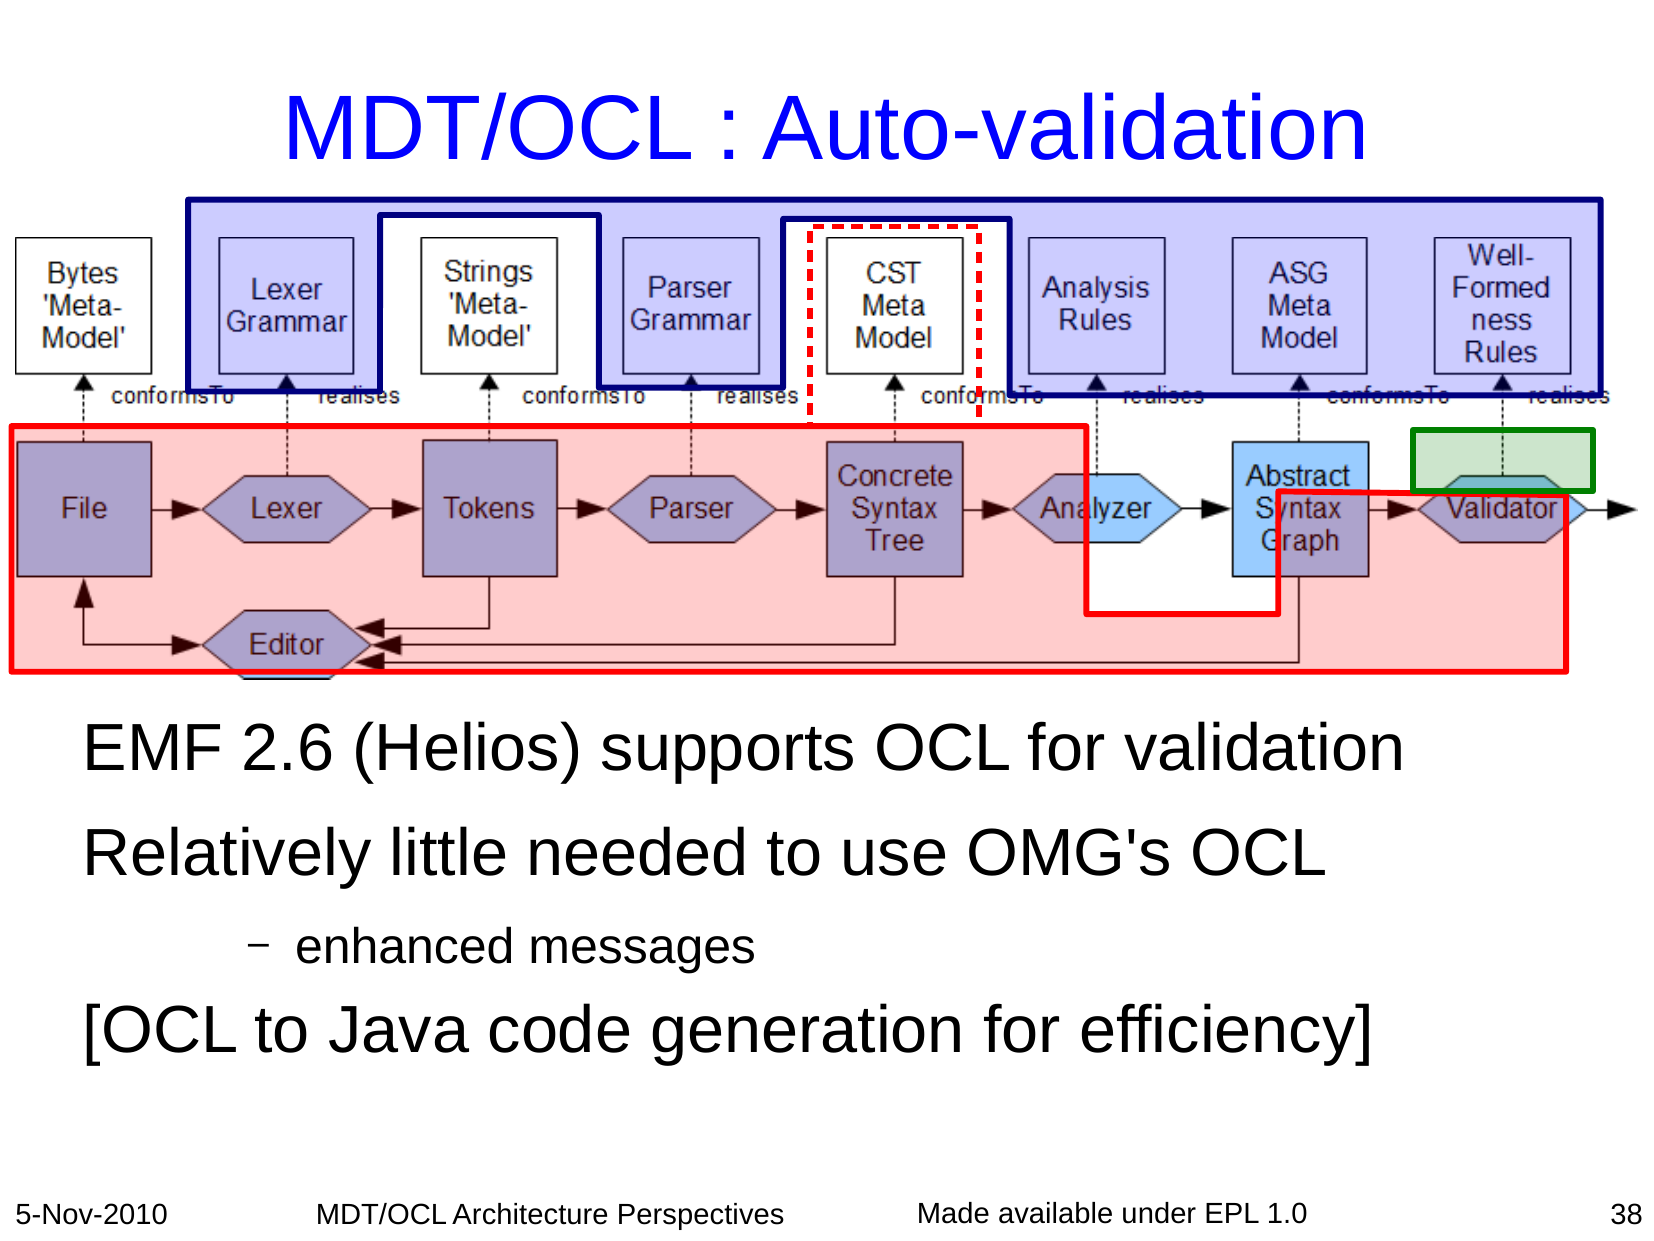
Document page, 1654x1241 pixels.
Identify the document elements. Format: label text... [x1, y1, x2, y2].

title MDT/OCL : Auto-validation [82, 56, 1571, 200]
text_box [11, 226, 1567, 672]
text_box [188, 199, 1601, 396]
text_box [1412, 429, 1594, 492]
picture [15, 237, 809, 426]
list EMF 2.6 (Helios) supports OCL for validation Relatively little needed to use OMG's OCL enhanced messages [OCL to Java code generation for efficiency] [82, 710, 1571, 1179]
picture [15, 237, 1638, 680]
